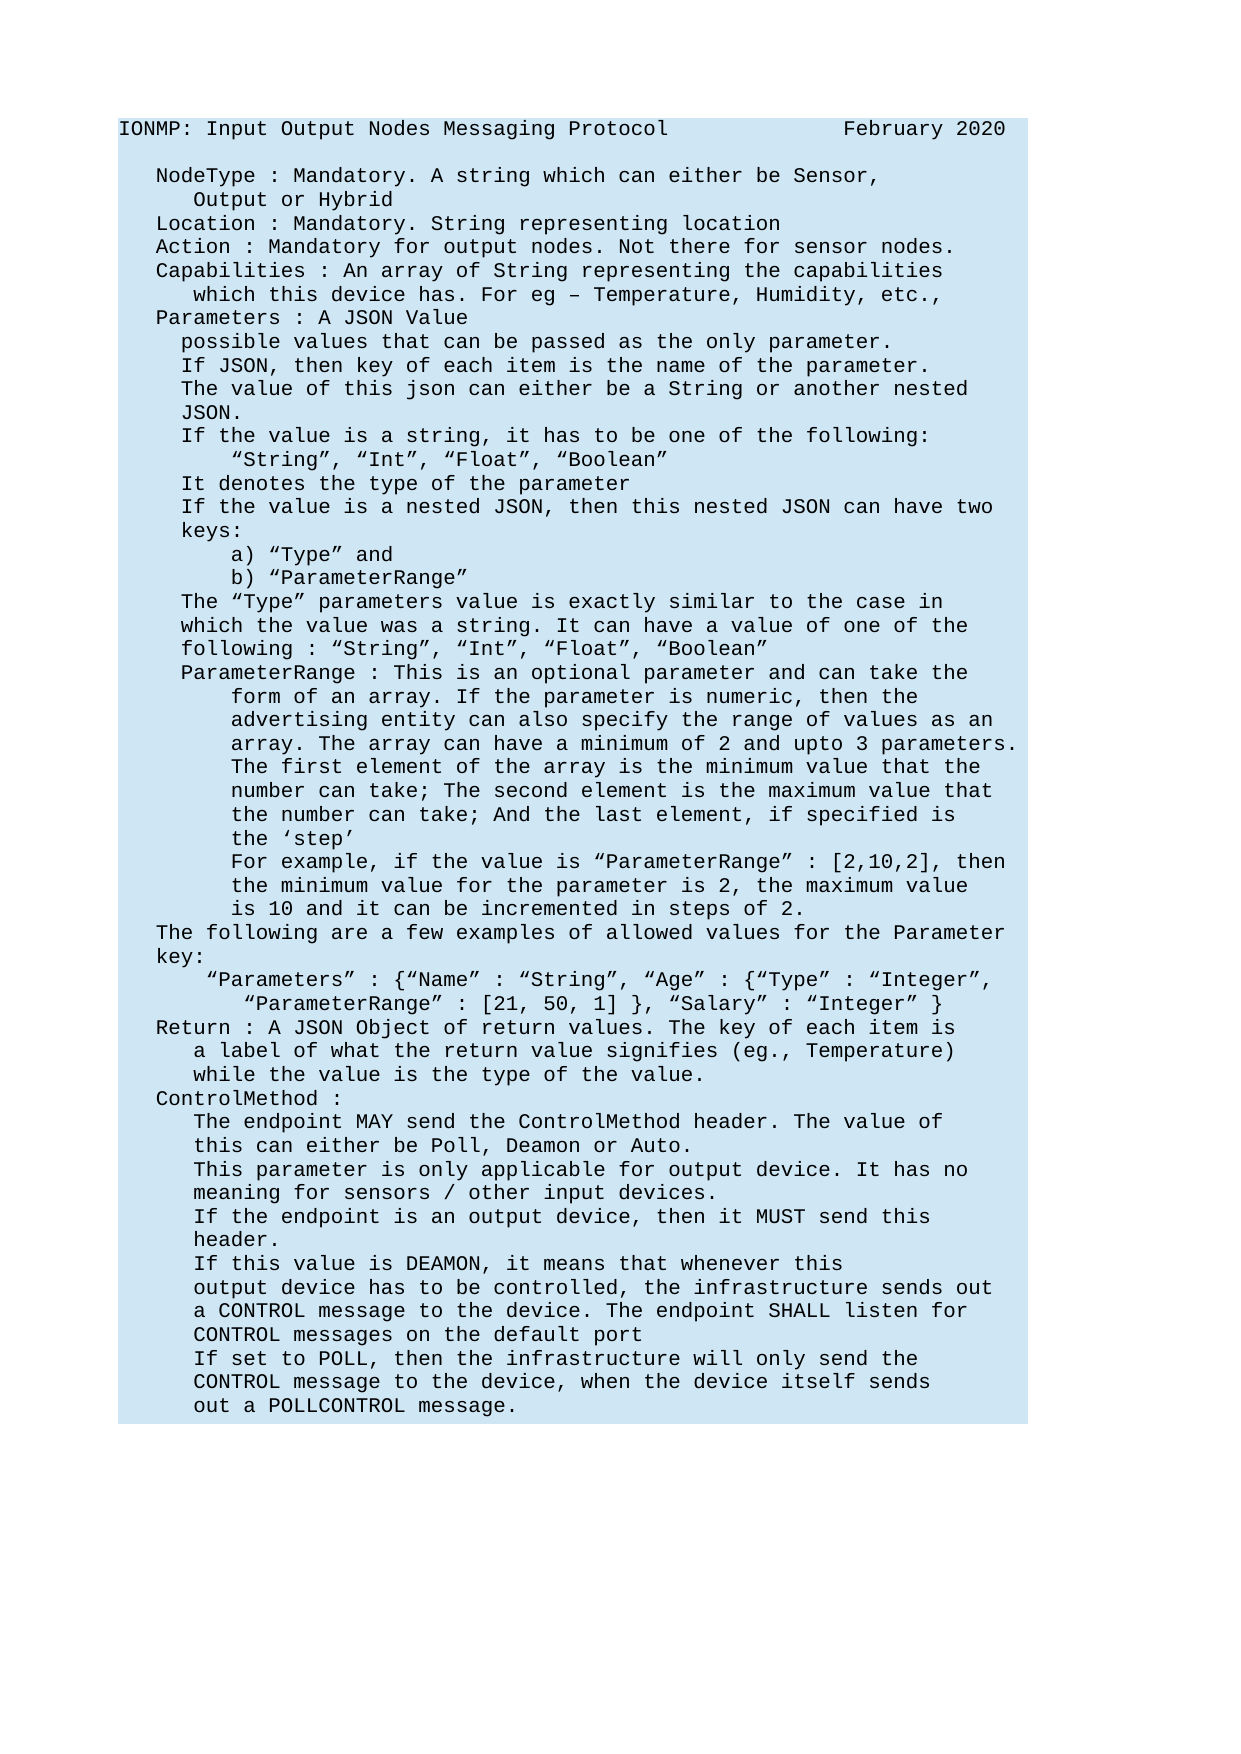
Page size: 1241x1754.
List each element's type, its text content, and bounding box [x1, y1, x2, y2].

text The following are a few examples of allowed values for the Parameter key: [118, 922, 1028, 969]
text If the value is a string, it has to be one of the following: “String”, “Int”, “Float”, “Boolean” It denotes the type of the parameter If the value is a nested JSON, then this nested JSON can have two keys: a) “Type” and b) “ParameterRange” [118, 426, 1028, 591]
text NodeType : Mandatory. A string which can either be Sensor, Output or Hybrid Location : Mandatory. String representing location Action : Mandatory for output nodes. Not there for sensor nodes. [118, 165, 1028, 260]
text while the value is the type of the value. [118, 1064, 1028, 1088]
text “Parameters” : {“Name” : “String”, “Age” : {“Type” : “Integer”, “ParameterRange” : [21, 50, 1] }, “Salary” : “Integer” } [118, 969, 1028, 1017]
text number can take; The second element is the maximum value that the number can take; And the last element, if specified is the ‘step’ For example, if the value is “ParameterRange” : [2,10,2], then the minimum value for the parameter is 2, the maximum value is 10 and it can be incremented in steps of 2. [118, 780, 1028, 922]
text The endpoint MAY send the ControlMethod header. The value of this can either be Poll, Deamon or Auto. This parameter is only applicable for output device. It has no meaning for sensors / other input devices. If the endpoint is an output device, then it MUST send this header. If this value is DEAMON, it means that whenever this output device has to be controlled, the infrastructure sends out a CONTROL message to the device. The endpoint SHALL listen for CONTROL messages on the default port If set to POLL, then the infrastructure will only send the CONTROL message to the device, when the device itself sends out a POLLCONTROL message. [118, 1111, 1028, 1419]
text Return : A JSON Object of return values. The key of each item is [118, 1017, 1028, 1040]
text ControlMethod : [118, 1088, 1028, 1111]
text The “Type” parameters value is exactly similar to the case in which the value was a string. It can have a value of one of the following : “String”, “Int”, “Float”, “Boolean” [118, 591, 1028, 662]
text Capabilities : An array of String representing the capabilities which this device has. For eg – Temperature, Humidity, etc., [118, 260, 1028, 307]
text Parameters : A JSON Value possible values that can be passed as the only parameter. If JSON, then key of each item is the name of the parameter. The value of this json can either be a String or another nested JSON. [118, 307, 1028, 426]
text a label of what the return value signifies (eg., Temperature) [118, 1040, 1028, 1064]
text IONMP: Input Output Nodes Messaging Protocol February 2020 [118, 118, 1028, 142]
text ParameterRange : This is an optional parameter and can take the form of an array. If the parameter is numeric, then the advertising entity can also specify the range of values as an array. The array can have a minimum of 2 and upto 3 parameters. The first element of the array is the minimum value that the [118, 662, 1028, 780]
